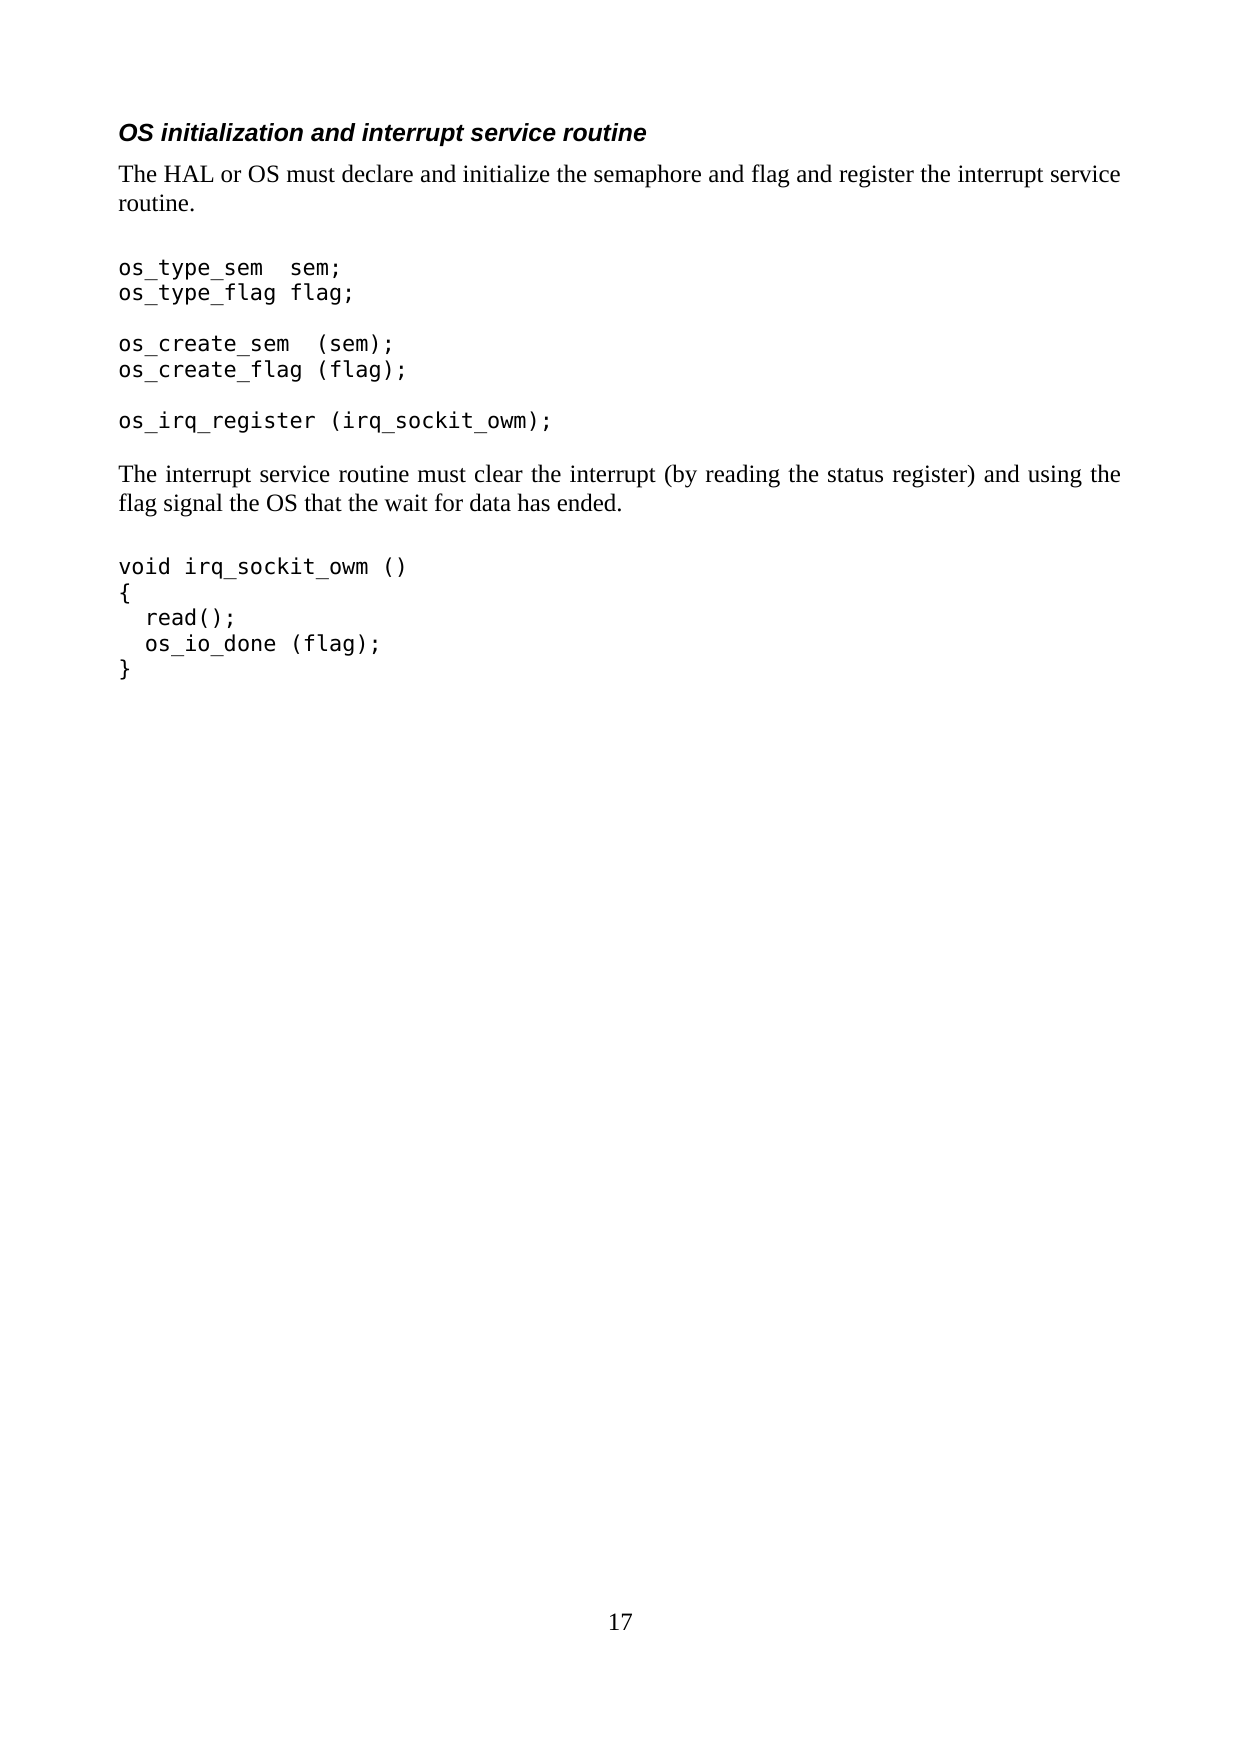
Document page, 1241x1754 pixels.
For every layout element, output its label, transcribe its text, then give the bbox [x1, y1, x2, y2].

text os_type_flag flag; [118, 280, 1122, 306]
text } [118, 656, 1122, 682]
text os_io_done (flag); [118, 631, 1122, 656]
text The interrupt service routine must clear the interrupt (by reading the status register) and using the flag signal the OS that the wait for data has ended. [118, 459, 1122, 516]
text void irq_sockit_owm () [118, 554, 1122, 580]
text { [118, 580, 1122, 605]
text read(); [118, 605, 1122, 631]
text os_create_sem (sem); [118, 331, 1122, 357]
text os_irq_register (irq_sockit_owm); [118, 408, 1122, 433]
subtitle OS initialization and interrupt service routine [118, 118, 1122, 147]
text os_type_sem sem; [118, 255, 1122, 280]
text The HAL or OS must declare and initialize the semaphore and flag and register the interrupt service routine. [118, 159, 1122, 217]
text os_create_flag (flag); [118, 357, 1122, 382]
